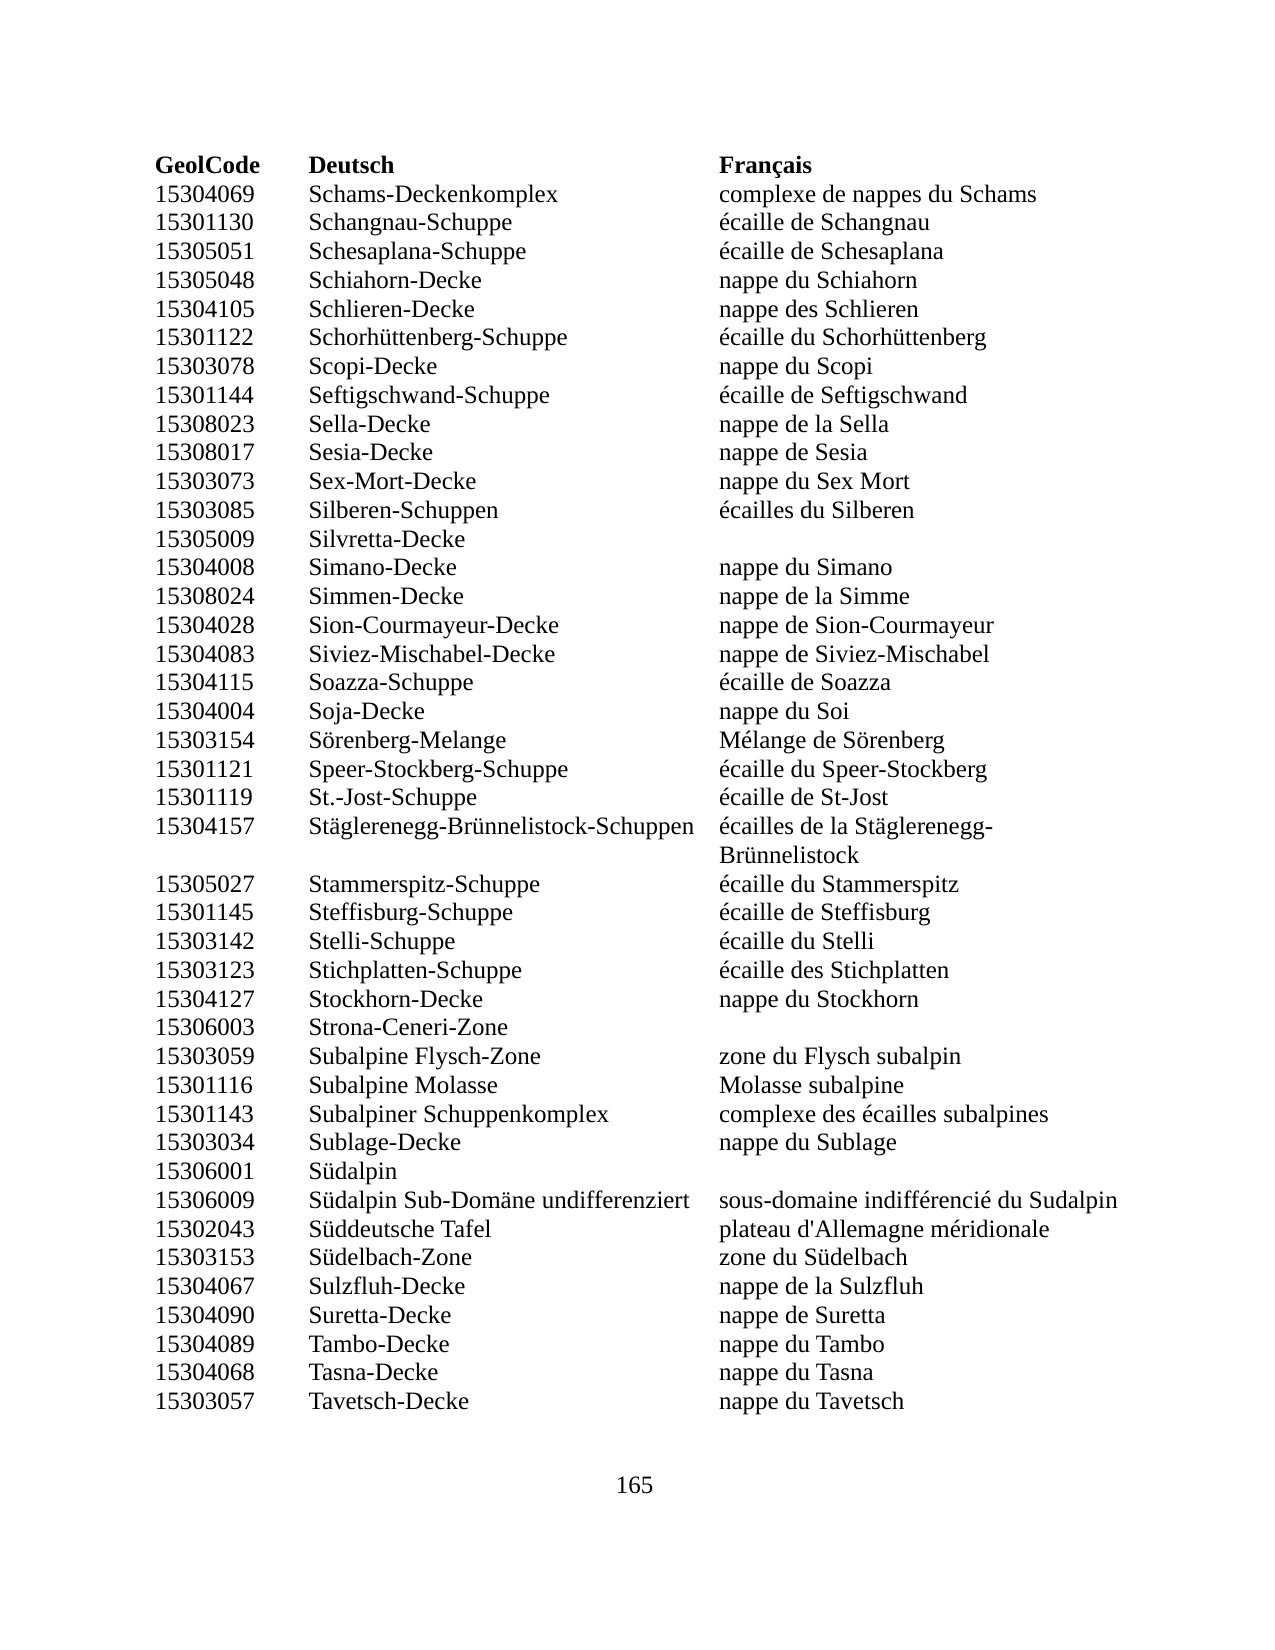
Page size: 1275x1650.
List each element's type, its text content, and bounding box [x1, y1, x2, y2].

table_cell nappe du Simano [714, 553, 1125, 581]
table_cell Schorhüttenberg-Schuppe [304, 323, 714, 351]
table_cell 15304127 [150, 984, 304, 1012]
table_cell 15304089 [150, 1329, 304, 1357]
table_cell 15303034 [150, 1128, 304, 1156]
table_cell 15301119 [150, 783, 304, 811]
table_cell écailles de la Stäglerenegg-Brünnelistock [714, 811, 1125, 869]
table_cell 15304157 [150, 811, 304, 869]
table_cell nappe du Sex Mort [714, 466, 1125, 495]
table_cell nappe du Stockhorn [714, 984, 1125, 1012]
table_cell [714, 1013, 1125, 1041]
table_cell 15305009 [150, 524, 304, 552]
table_cell nappe de la Sulzfluh [714, 1271, 1125, 1300]
table_cell Subalpine Molasse [304, 1070, 714, 1099]
table_cell Strona-Ceneri-Zone [304, 1013, 714, 1041]
table_cell 15301144 [150, 380, 304, 409]
table_cell Stelli-Schuppe [304, 926, 714, 955]
table_cell Silvretta-Decke [304, 524, 714, 552]
table_cell nappe du Sublage [714, 1128, 1125, 1156]
table_header Français [714, 150, 1125, 179]
table_cell complexe de nappes du Schams [714, 179, 1125, 207]
table_cell Stäglerenegg-Brünnelistock-Schuppen [304, 811, 714, 869]
table_cell Speer-Stockberg-Schuppe [304, 754, 714, 782]
table_cell écaille des Stichplatten [714, 955, 1125, 984]
table_cell nappe du Tasna [714, 1358, 1125, 1386]
table_cell Südalpin Sub-Domäne undifferenziert [304, 1185, 714, 1214]
table_cell Süddeutsche Tafel [304, 1214, 714, 1242]
table_cell 15303154 [150, 725, 304, 754]
table_cell 15303057 [150, 1386, 304, 1415]
table_cell Sesia-Decke [304, 438, 714, 466]
table_cell écaille de Schangnau [714, 208, 1125, 236]
table_cell écaille de Steffisburg [714, 898, 1125, 926]
table_cell 15301130 [150, 208, 304, 236]
table_header GeolCode [150, 150, 304, 179]
table_cell nappe de Suretta [714, 1300, 1125, 1329]
table_cell Sella-Decke [304, 409, 714, 437]
table_cell 15301116 [150, 1070, 304, 1099]
table_cell 15302043 [150, 1214, 304, 1242]
table_cell écaille de Schesaplana [714, 236, 1125, 265]
table_cell nappe du Soi [714, 696, 1125, 725]
table_cell nappe de Siviez-Mischabel [714, 639, 1125, 667]
table_cell Schams-Deckenkomplex [304, 179, 714, 207]
table_cell Siviez-Mischabel-Decke [304, 639, 714, 667]
table_cell Schlieren-Decke [304, 294, 714, 322]
table_cell 15304008 [150, 553, 304, 581]
table_cell nappe des Schlieren [714, 294, 1125, 322]
table_cell 15301122 [150, 323, 304, 351]
table_cell nappe de la Sella [714, 409, 1125, 437]
table_cell Silberen-Schuppen [304, 495, 714, 524]
table_cell 15301145 [150, 898, 304, 926]
table_cell Tambo-Decke [304, 1329, 714, 1357]
table_cell complexe des écailles subalpines [714, 1099, 1125, 1127]
table_cell écaille du Stelli [714, 926, 1125, 955]
table_cell 15303078 [150, 351, 304, 380]
table_cell Mélange de Sörenberg [714, 725, 1125, 754]
table_cell Soja-Decke [304, 696, 714, 725]
table_cell écaille de Seftigschwand [714, 380, 1125, 409]
table_cell écaille du Stammerspitz [714, 869, 1125, 897]
table_cell nappe de la Simme [714, 581, 1125, 610]
table_cell Sex-Mort-Decke [304, 466, 714, 495]
table_cell Tavetsch-Decke [304, 1386, 714, 1415]
table_cell Stichplatten-Schuppe [304, 955, 714, 984]
table_cell 15305048 [150, 265, 304, 294]
table_cell 15301121 [150, 754, 304, 782]
table_cell zone du Südelbach [714, 1243, 1125, 1271]
table_cell 15304115 [150, 668, 304, 696]
table_cell nappe du Tambo [714, 1329, 1125, 1357]
table_cell [714, 524, 1125, 552]
table_cell 15304067 [150, 1271, 304, 1300]
table_cell [714, 1156, 1125, 1185]
table_cell 15308023 [150, 409, 304, 437]
table_cell 15304090 [150, 1300, 304, 1329]
table_cell Stammerspitz-Schuppe [304, 869, 714, 897]
table_cell 15304004 [150, 696, 304, 725]
table_cell Sublage-Decke [304, 1128, 714, 1156]
table_cell Südalpin [304, 1156, 714, 1185]
table_cell Tasna-Decke [304, 1358, 714, 1386]
table_cell 15306001 [150, 1156, 304, 1185]
table_cell 15303142 [150, 926, 304, 955]
table_cell 15304069 [150, 179, 304, 207]
table_cell 15304105 [150, 294, 304, 322]
table_cell Sion-Courmayeur-Decke [304, 610, 714, 639]
table_cell écaille de Soazza [714, 668, 1125, 696]
table_cell plateau d'Allemagne méridionale [714, 1214, 1125, 1242]
table_cell Schangnau-Schuppe [304, 208, 714, 236]
table_cell écailles du Silberen [714, 495, 1125, 524]
table_cell 15301143 [150, 1099, 304, 1127]
table_cell Soazza-Schuppe [304, 668, 714, 696]
table_cell Subalpine Flysch-Zone [304, 1041, 714, 1070]
table_cell écaille de St-Jost [714, 783, 1125, 811]
table_cell nappe du Schiahorn [714, 265, 1125, 294]
table_cell écaille du Speer-Stockberg [714, 754, 1125, 782]
table_cell écaille du Schorhüttenberg [714, 323, 1125, 351]
table_cell 15303059 [150, 1041, 304, 1070]
table_cell 15304068 [150, 1358, 304, 1386]
table_cell 15306003 [150, 1013, 304, 1041]
table_cell zone du Flysch subalpin [714, 1041, 1125, 1070]
table_cell Molasse subalpine [714, 1070, 1125, 1099]
table_cell 15305027 [150, 869, 304, 897]
table_cell 15303123 [150, 955, 304, 984]
table_cell St.-Jost-Schuppe [304, 783, 714, 811]
table_cell Seftigschwand-Schuppe [304, 380, 714, 409]
table_cell Südelbach-Zone [304, 1243, 714, 1271]
table_cell Schesaplana-Schuppe [304, 236, 714, 265]
table_cell Suretta-Decke [304, 1300, 714, 1329]
table_cell 15304083 [150, 639, 304, 667]
table_cell 15303085 [150, 495, 304, 524]
table_cell Simmen-Decke [304, 581, 714, 610]
table_cell 15303153 [150, 1243, 304, 1271]
table_cell sous-domaine indifférencié du Sudalpin [714, 1185, 1125, 1214]
table_cell Steffisburg-Schuppe [304, 898, 714, 926]
table_cell Sulzfluh-Decke [304, 1271, 714, 1300]
table_cell Schiahorn-Decke [304, 265, 714, 294]
table_cell nappe de Sesia [714, 438, 1125, 466]
table_cell 15308024 [150, 581, 304, 610]
table_cell 15305051 [150, 236, 304, 265]
table_cell 15303073 [150, 466, 304, 495]
table_cell 15304028 [150, 610, 304, 639]
table_cell nappe de Sion-Courmayeur [714, 610, 1125, 639]
table_cell Sörenberg-Melange [304, 725, 714, 754]
table_cell Stockhorn-Decke [304, 984, 714, 1012]
table_cell Scopi-Decke [304, 351, 714, 380]
table_cell nappe du Scopi [714, 351, 1125, 380]
table_cell nappe du Tavetsch [714, 1386, 1125, 1415]
table_cell 15306009 [150, 1185, 304, 1214]
table_cell Simano-Decke [304, 553, 714, 581]
table_header Deutsch [304, 150, 714, 179]
table_cell 15308017 [150, 438, 304, 466]
table_cell Subalpiner Schuppenkomplex [304, 1099, 714, 1127]
